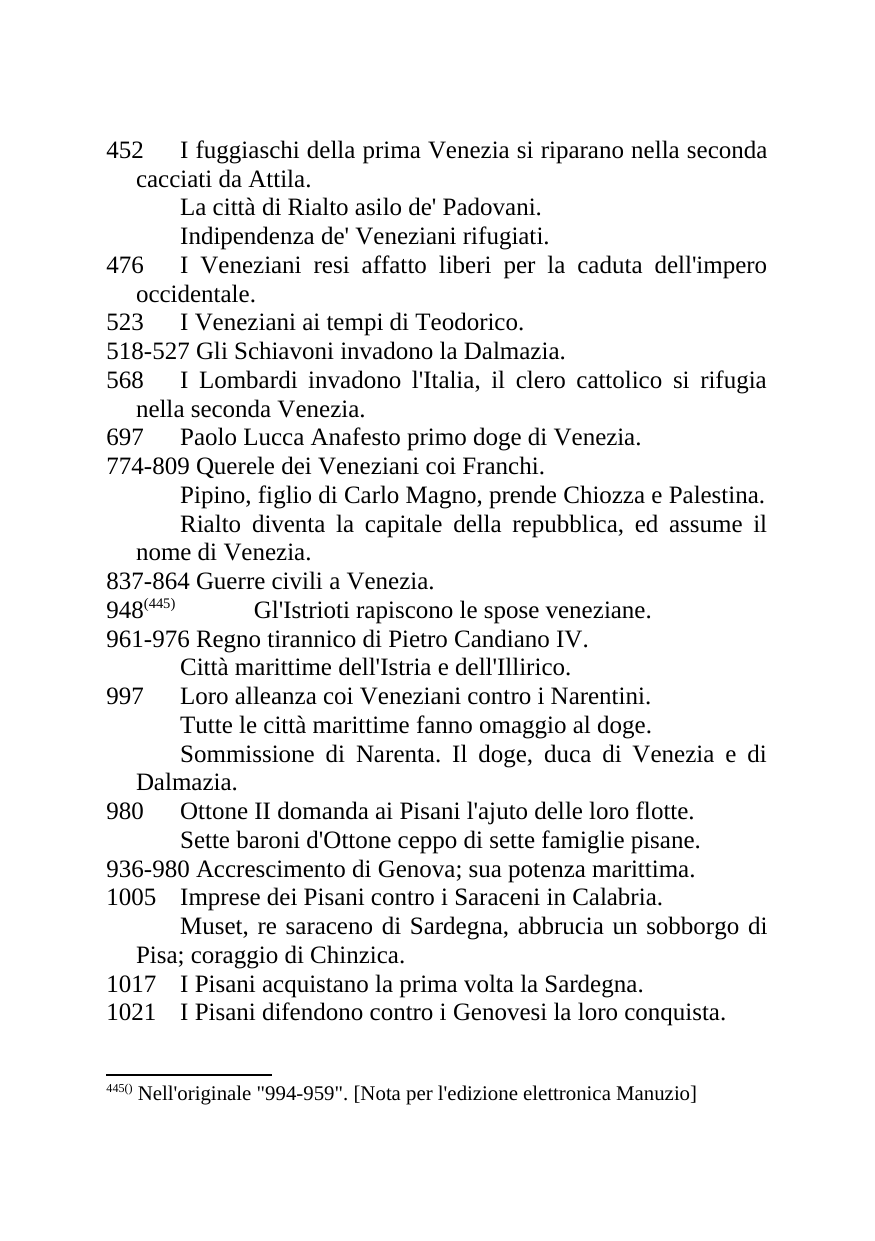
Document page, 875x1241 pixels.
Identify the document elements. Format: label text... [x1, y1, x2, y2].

text 523 I Veneziani ai tempi di Teodorico. [106, 307, 768, 336]
text Indipendenza de' Veneziani rifugiati. [136, 221, 768, 250]
text 1021 I Pisani difendono contro i Genovesi la loro conquista. [106, 997, 768, 1026]
text Sommissione di Narenta. Il doge, duca di Venezia e di Dalmazia. [136, 739, 768, 796]
text 948() Gl'Istrioti rapiscono le spose veneziane. [106, 595, 768, 624]
text 568 I Lombardi invadono l'Italia, il clero cattolico si rifugia nella seconda Venezia. [106, 365, 768, 422]
text 518-527 Gli Schiavoni invadono la Dalmazia. [106, 336, 768, 365]
text 980 Ottone II domanda ai Pisani l'ajuto delle loro flotte. [106, 796, 768, 825]
text 837-864 Guerre civili a Venezia. [106, 566, 768, 595]
text Muset, re saraceno di Sardegna, abbrucia un sobborgo di Pisa; coraggio di Chinzica. [136, 911, 768, 969]
text La città di Rialto asilo de' Padovani. [136, 192, 768, 221]
text 961-976 Regno tirannico di Pietro Candiano IV. [106, 624, 768, 652]
text 476 I Veneziani resi affatto liberi per la caduta dell'impero occidentale. [106, 250, 768, 307]
text Rialto diventa la capitale della repubblica, ed assume il nome di Venezia. [136, 509, 768, 566]
text () Nell'originale "994-959". [Nota per l'edizione elettronica Manuzio] [106, 1081, 768, 1105]
text 936-980 Accrescimento di Genova; sua potenza marittima. [106, 854, 768, 882]
text 774-809 Querele dei Veneziani coi Franchi. [106, 451, 768, 480]
text 1017 I Pisani acquistano la prima volta la Sardegna. [106, 969, 768, 997]
text Tutte le città marittime fanno omaggio al doge. [136, 710, 768, 739]
text Città marittime dell'Istria e dell'Illirico. [136, 652, 768, 681]
text 997 Loro alleanza coi Veneziani contro i Narentini. [106, 681, 768, 710]
text Sette baroni d'Ottone ceppo di sette famiglie pisane. [136, 825, 768, 854]
text 1005 Imprese dei Pisani contro i Saraceni in Calabria. [106, 882, 768, 911]
text Pipino, figlio di Carlo Magno, prende Chiozza e Palestina. [136, 480, 768, 509]
text 452 I fuggiaschi della prima Venezia si riparano nella seconda cacciati da Attila. [106, 135, 768, 192]
text 697 Paolo Lucca Anafesto primo doge di Venezia. [106, 422, 768, 451]
